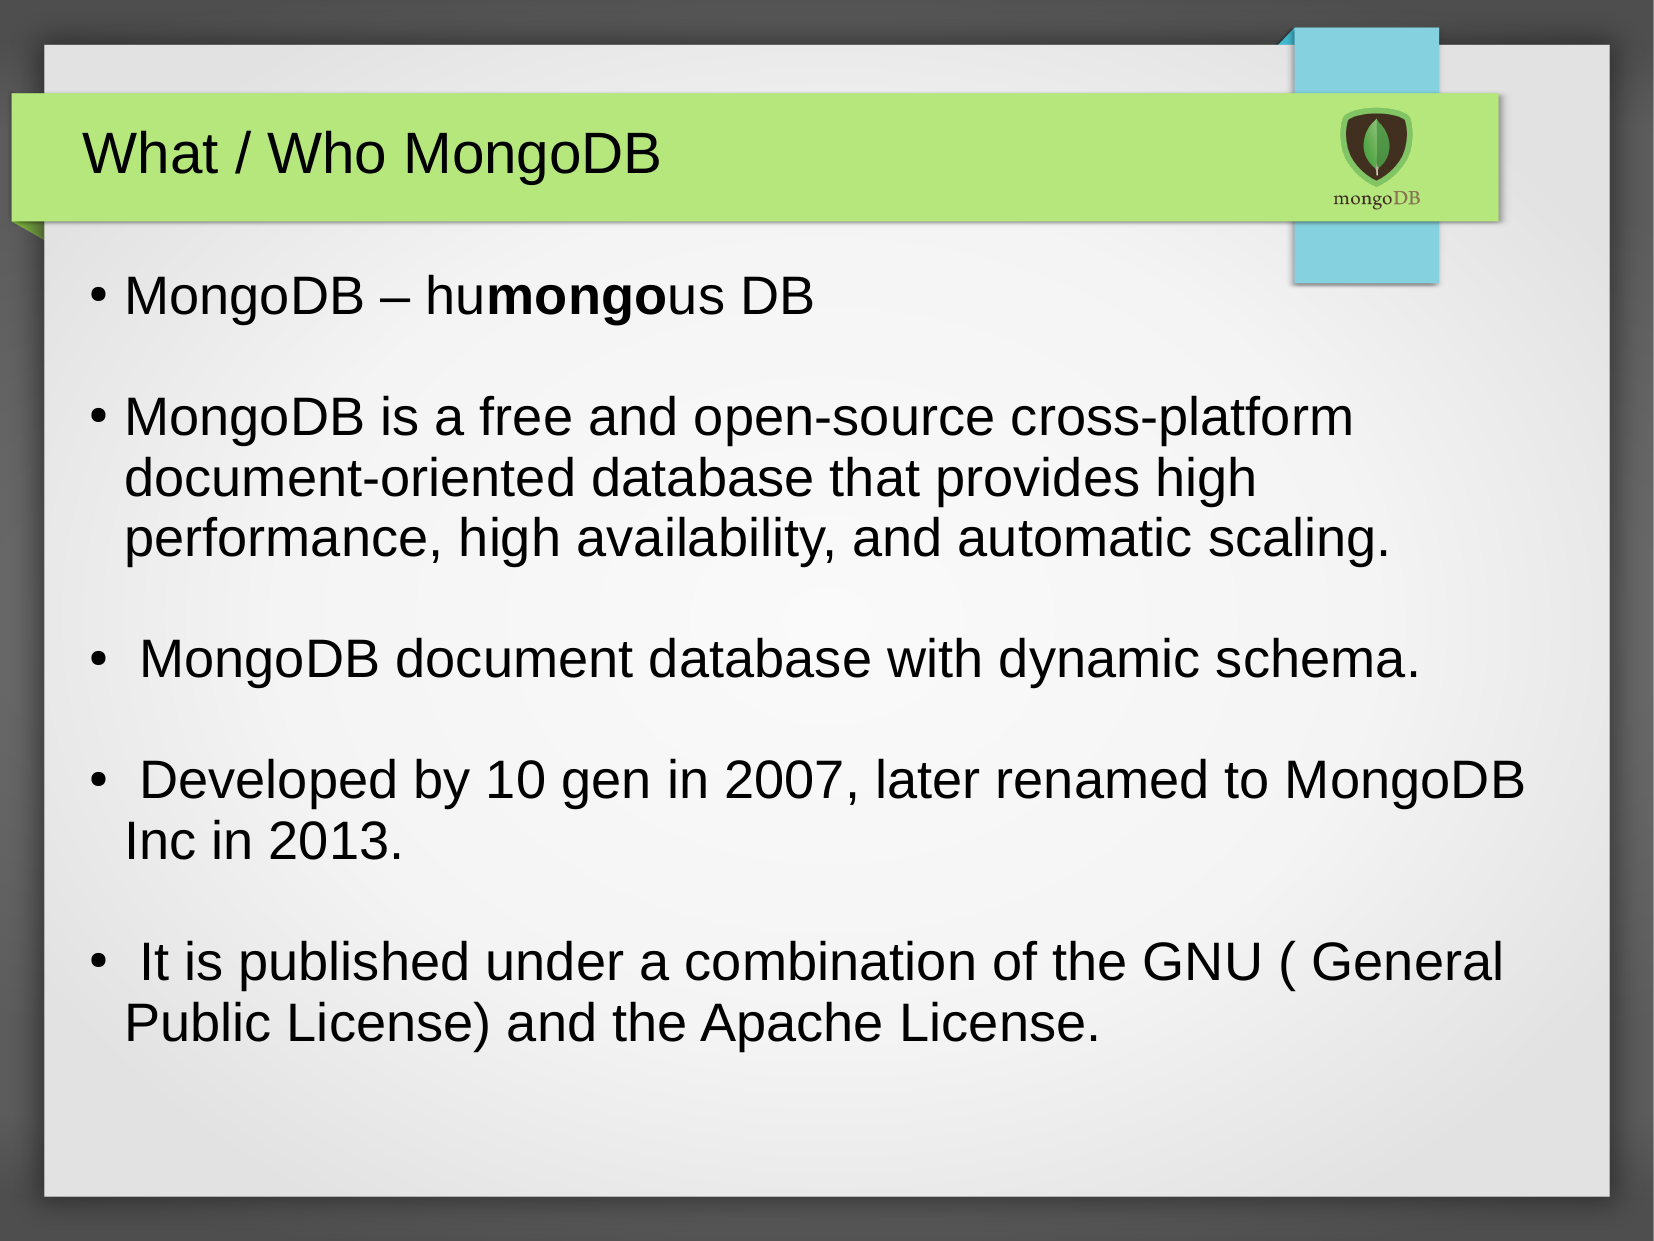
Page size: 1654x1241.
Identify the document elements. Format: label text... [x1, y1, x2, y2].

subtitle MongoDB – humongous DB MongoDB is a free and open-source cross-platform document-oriented database that provides high performance, high availability, and automatic scaling. MongoDB document database with dynamic schema. Developed by 10 gen in 2007, later renamed to MongoDB Inc in 2013. It is published under a combination of the GNU ( General Public License) and the Apache License. [82, 265, 1571, 1177]
picture [0, 0, 1654, 1241]
title What / Who MongoDB [82, 94, 1264, 213]
